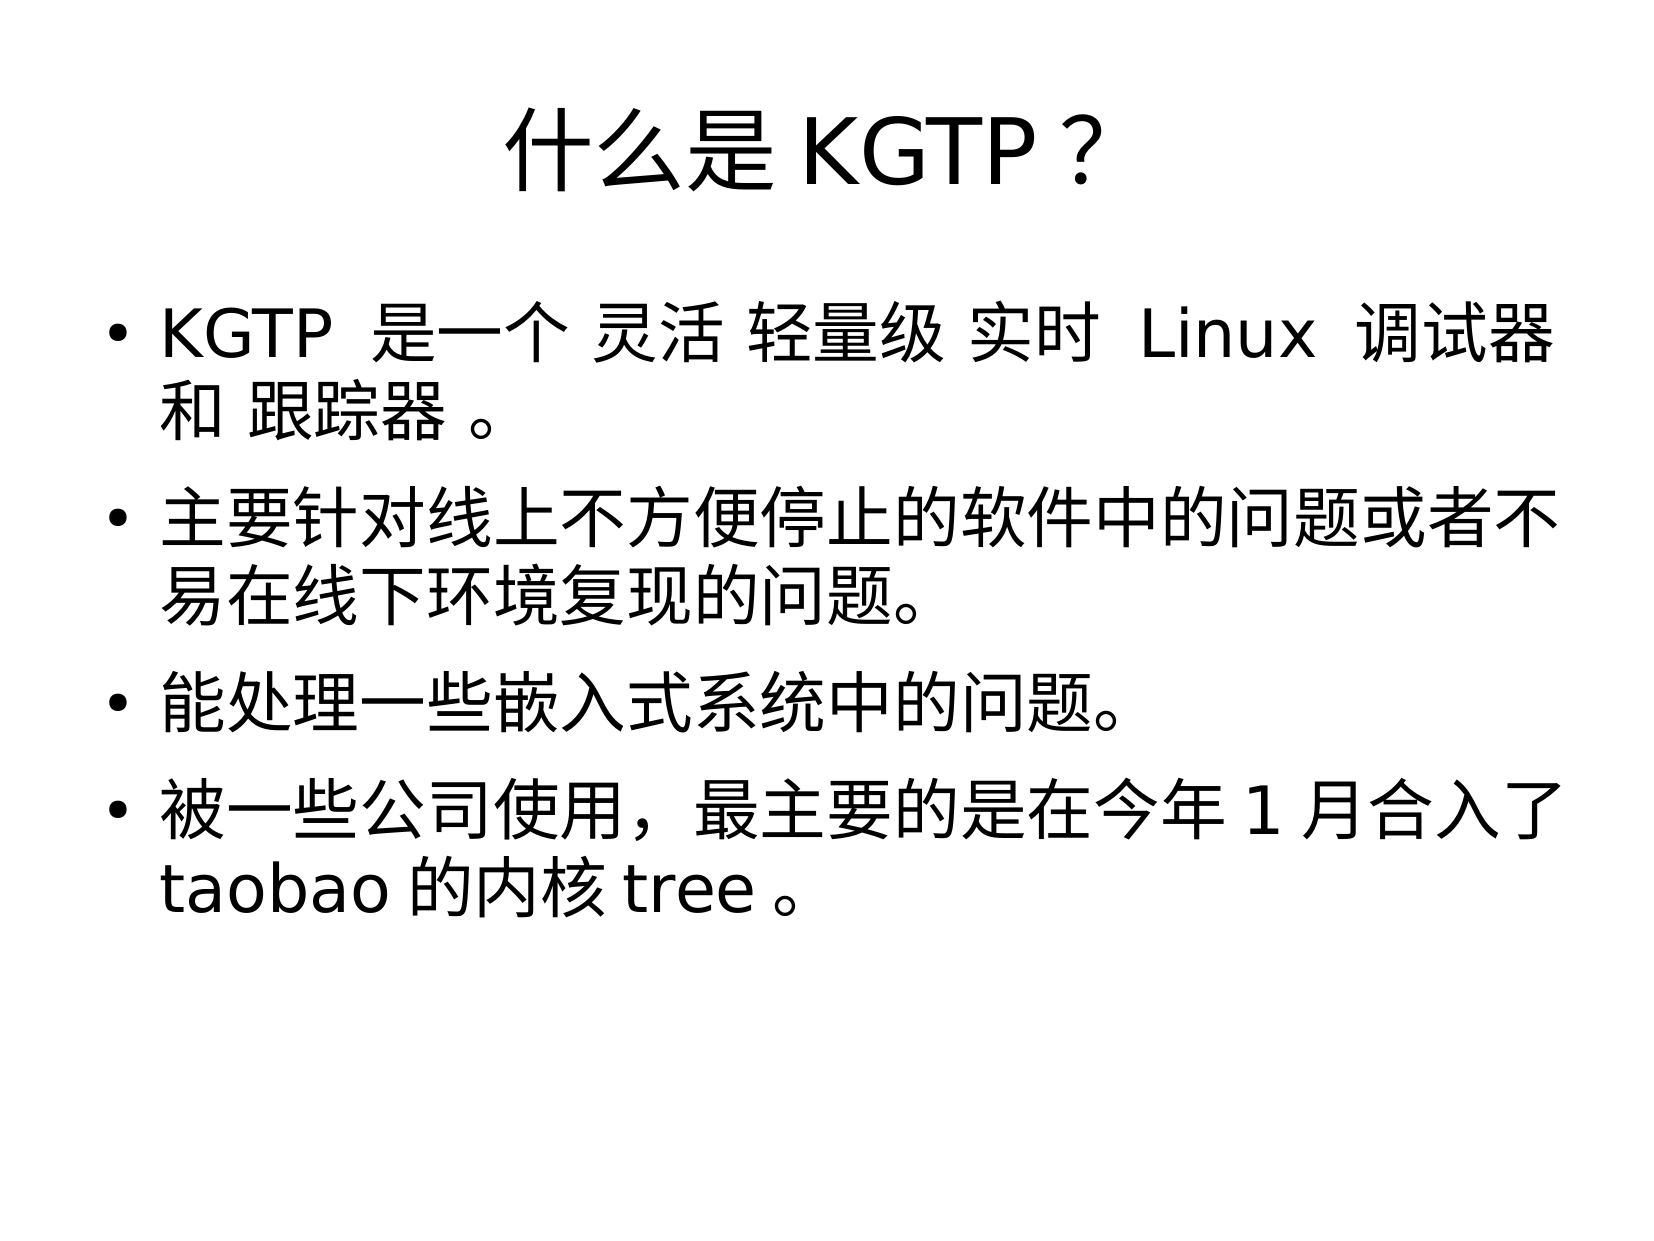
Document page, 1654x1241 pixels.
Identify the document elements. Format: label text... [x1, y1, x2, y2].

list KGTP 是一个 灵活 轻量级 实时 Linux 调试器 和 跟踪器 。 主要针对线上不方便停止的软件中的问题或者不易在线下环境复现的问题。 能处理一些嵌入式系统中的问题。 被一些公司使用，最主要的是在今年1月合入了taobao的内核tree。 [88, 295, 1577, 1015]
title 什么是KGTP？ [82, 49, 1571, 257]
